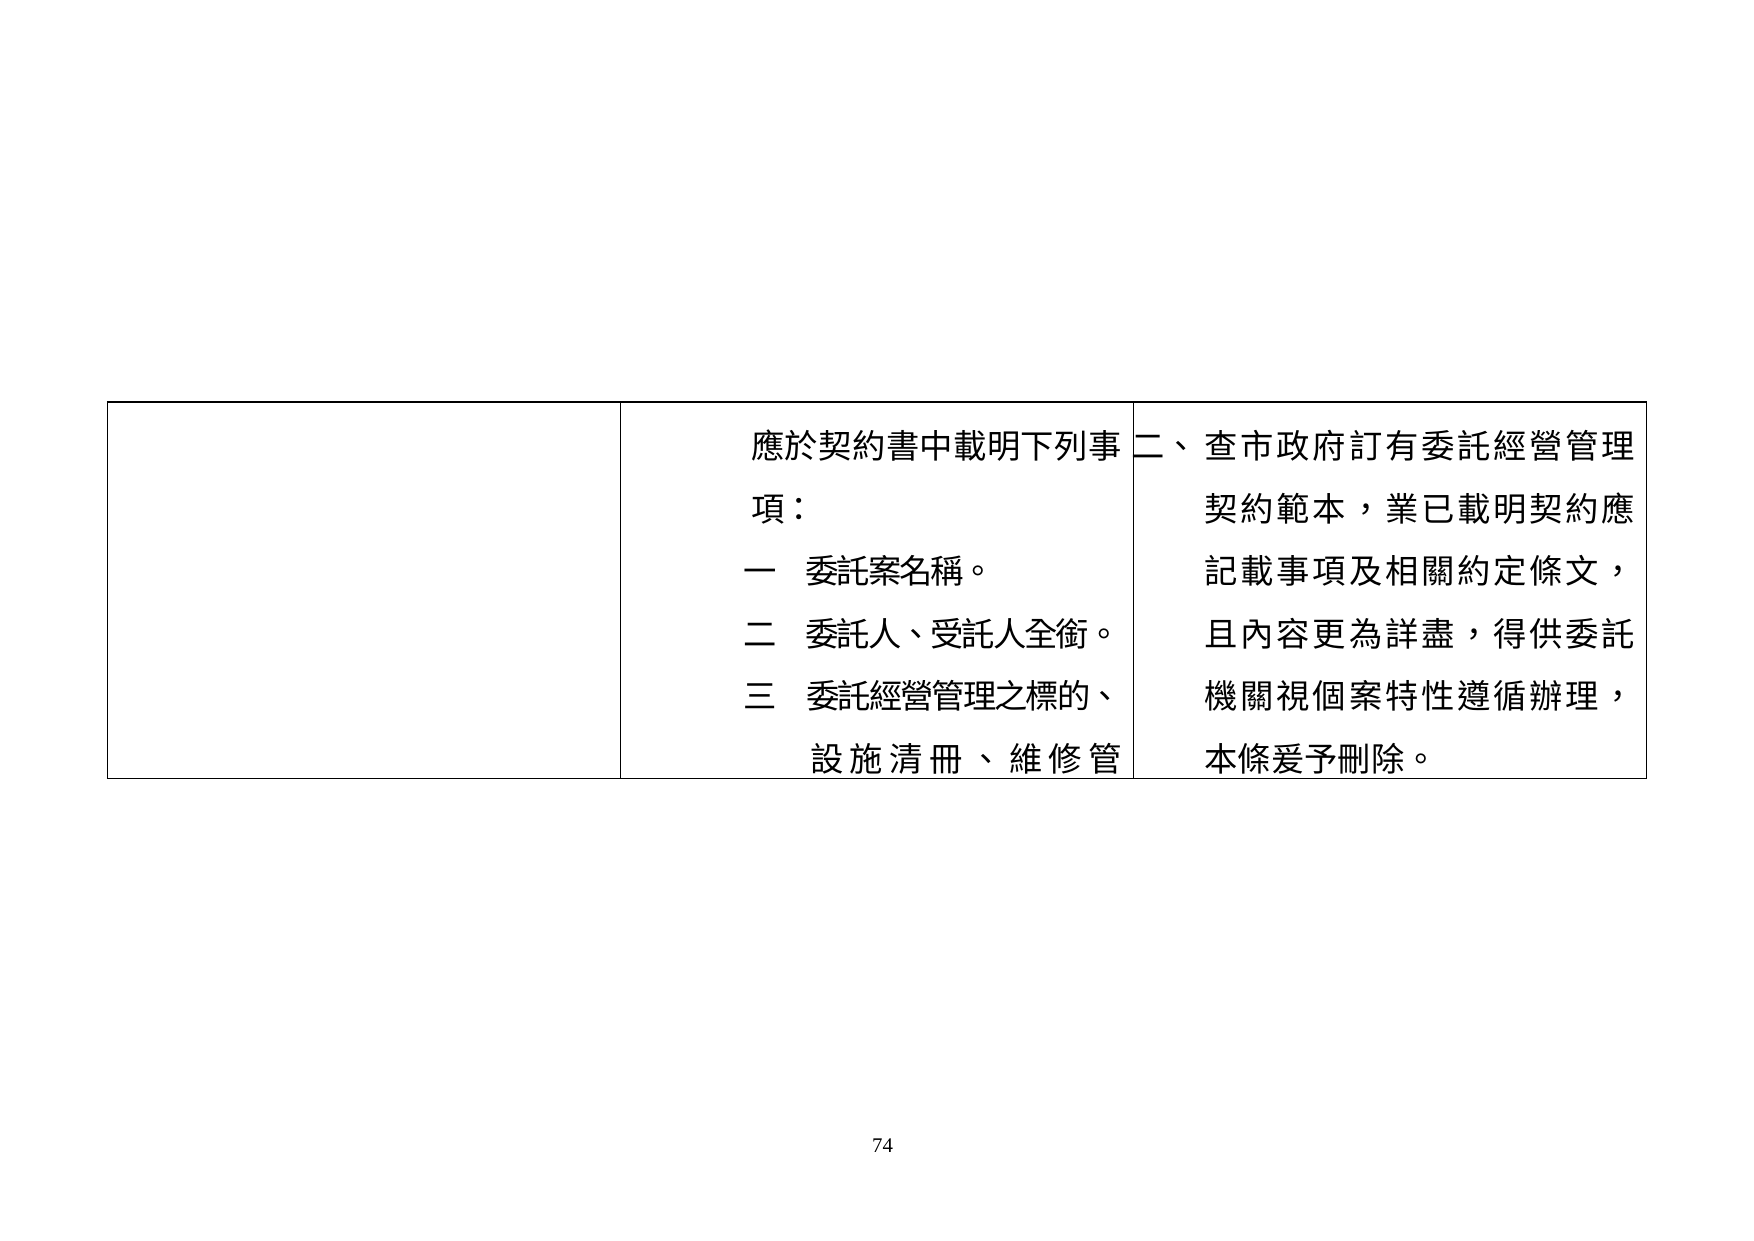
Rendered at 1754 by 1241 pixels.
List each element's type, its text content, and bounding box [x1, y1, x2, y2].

table_cell 應於契約書中載明下列事項： 一 委託案名稱。 二 委託人、受託人全銜。 三 委託經營管理之標的、設施清冊、維修管 [621, 403, 1133, 777]
table_cell [108, 403, 620, 777]
table_cell 二、 查市政府訂有委託經營管理契約範本，業已載明契約應記載事項及相關約定條文，且內容更為詳盡，得供委託機關視個案特性遵循辦理，本條爰予刪除。 [1134, 403, 1646, 777]
